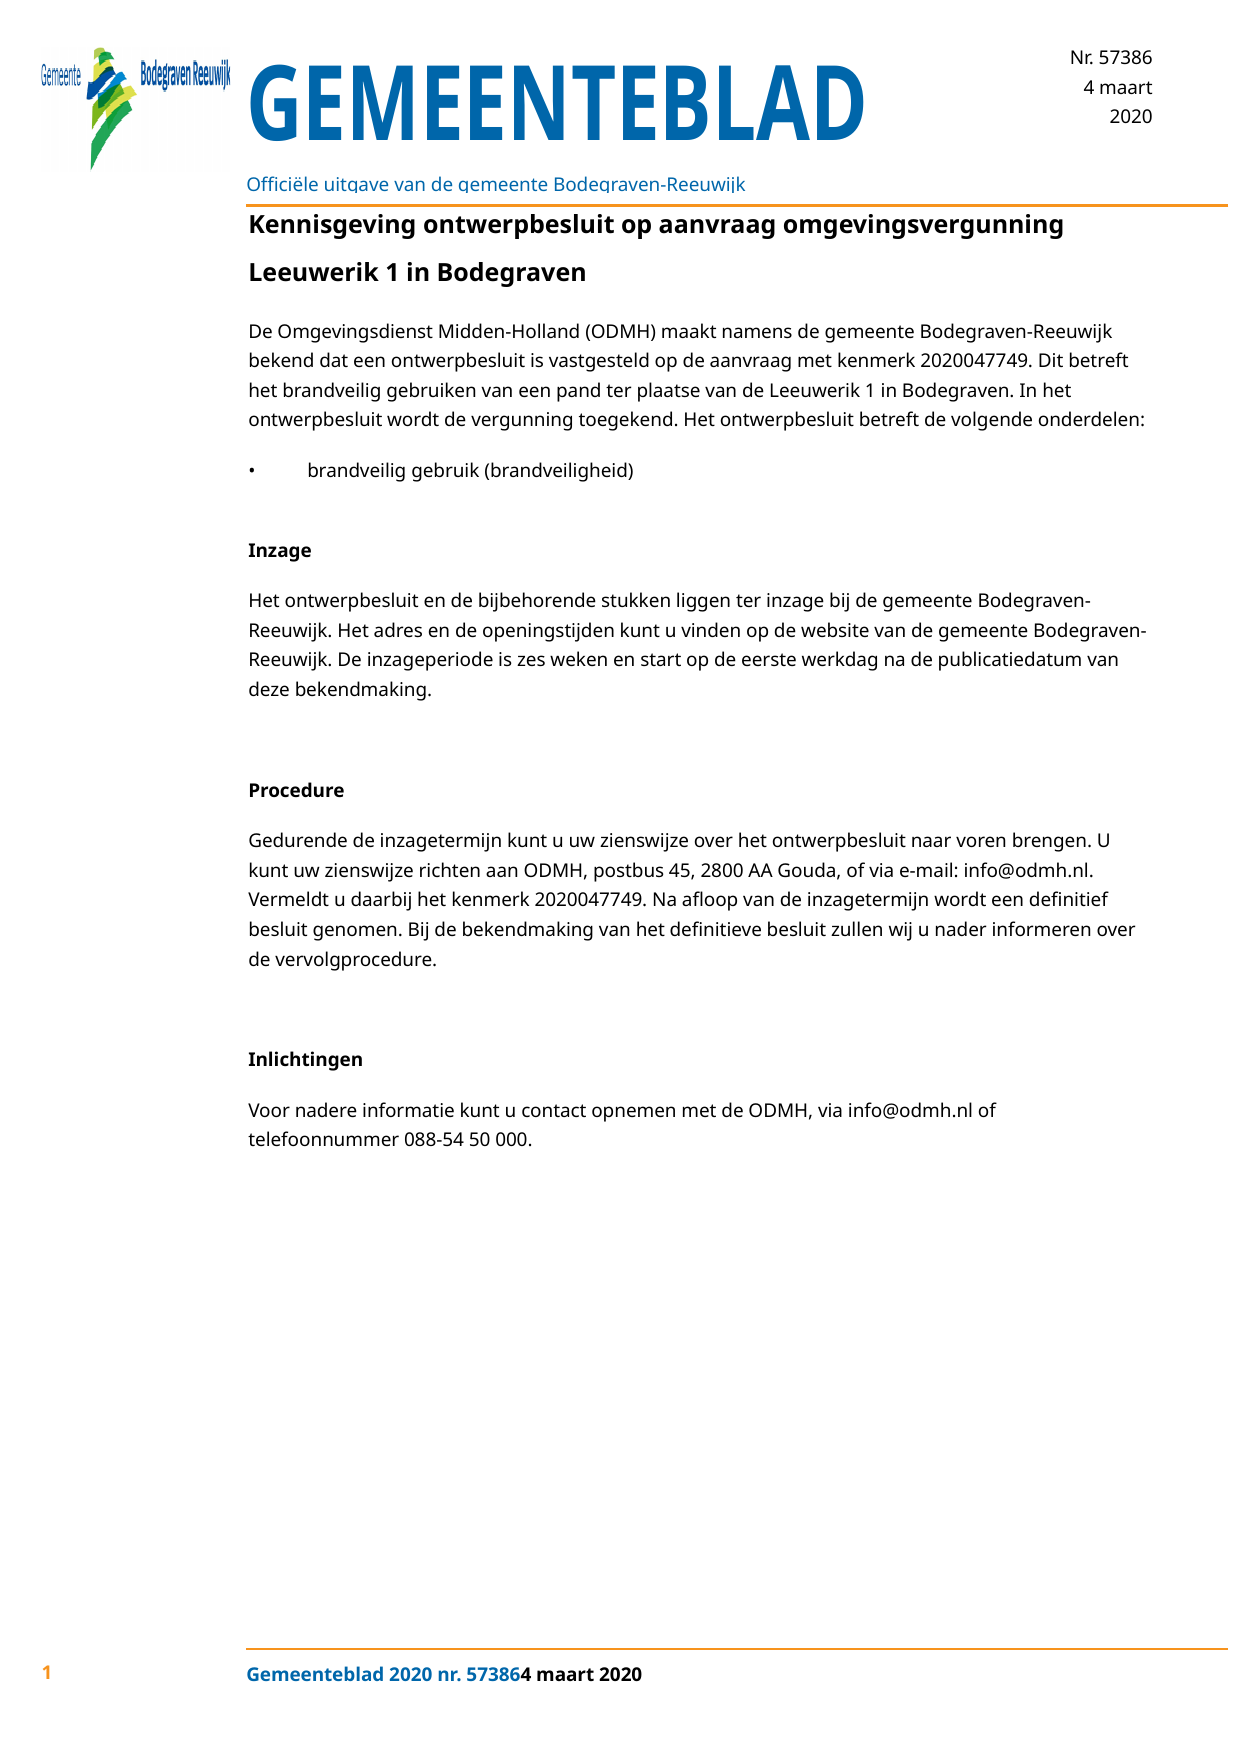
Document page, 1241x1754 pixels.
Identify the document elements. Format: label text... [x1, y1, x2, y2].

text Het ontwerpbesluit en de bijbehorende stukken liggen ter inzage bij de gemeente Bodegraven-Reeuwijk. Het adres en de openingstijden kunt u vinden op de website van de gemeente Bodegraven-Reeuwijk. De inzageperiode is zes weken en start op de eerste werkdag na de publicatiedatum van deze bekendmaking. [248, 587, 1152, 702]
text Gedurende de inzagetermijn kunt u uw zienswijze over het ontwerpbesluit naar voren brengen. U kunt uw zienswijze richten aan ODMH, postbus 45, 2800 AA Gouda, of via e-mail: info@odmh.nl. Vermeldt u daarbij het kenmerk 2020047749. Na afloop van de inzagetermijn wordt een definitief besluit genomen. Bij de bekendmaking van het definitieve besluit zullen wij u nader informeren over de vervolgprocedure. [248, 827, 1152, 972]
text Voor nadere informatie kunt u contact opnemen met de ODMH, via info@odmh.nl of telefoonnummer 088-54 50 000. [248, 1097, 1152, 1152]
text Inlichtingen [248, 1047, 1152, 1072]
text Inzage [248, 537, 1152, 563]
text De Omgevingsdienst Midden-Holland (ODMH) maakt namens de gemeente Bodegraven-Reeuwijk bekend dat een ontwerpbesluit is vastgesteld op de aanvraag met kenmerk 2020047749. Dit betreft het brandveilig gebruiken van een pand ter plaatse van de Leeuwerik 1 in Bodegraven. In het ontwerpbesluit wordt de vergunning toegekend. Het ontwerpbesluit betreft de volgende onderdelen: [248, 318, 1152, 432]
text Kennisgeving ontwerpbesluit op aanvraag omgevingsvergunning Leeuwerik 1 in Bodegraven [248, 207, 1152, 288]
list brandveilig gebruik (brandveiligheid) [248, 457, 1152, 483]
text Procedure [248, 777, 1152, 803]
picture [41, 47, 231, 172]
